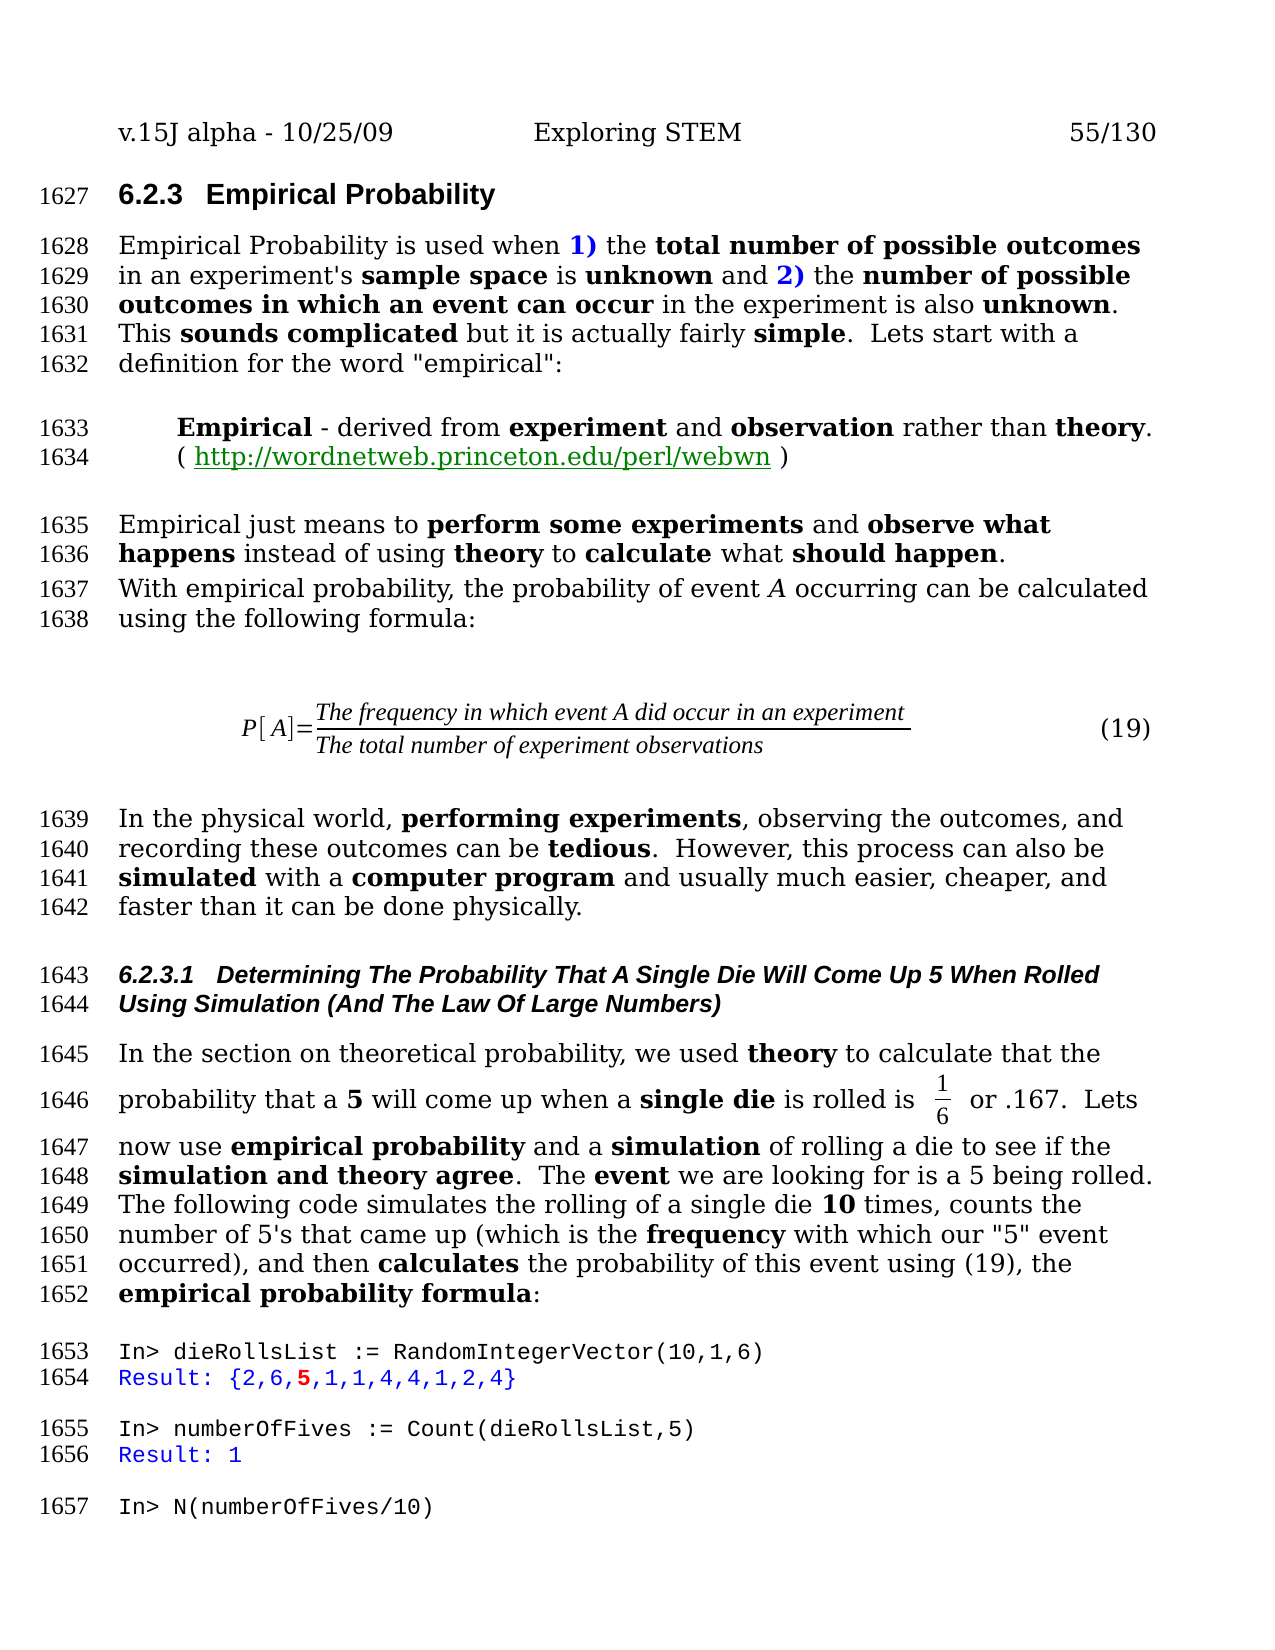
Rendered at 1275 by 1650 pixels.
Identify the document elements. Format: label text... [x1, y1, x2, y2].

text Empirical - derived from experiment and observation rather than theory. ( http://wordnetweb.princeton.edu/perl/webwn ) [176, 413, 1157, 472]
text Empirical just means to perform some experiments and observe what happens instead of using theory to calculate what should happen. [118, 510, 1157, 568]
text In the section on theoretical probability, we used theory to calculate that the probability that a 5 will come up when a single die is rolled isor .167. Lets now use empirical probability and a simulation of rolling a die to see if the simulation and theory agree. The event we are looking for is a 5 being rolled. The following code simulates the rolling of a single die 10 times, counts the number of 5's that came up (which is the frequency with which our "5" event occurred), and then calculates the probability of this event using (19), the empirical probability formula: [118, 1038, 1157, 1308]
text With empirical probability, the probability of event A occurring can be calculated using the following formula: [118, 574, 1157, 633]
text In> N(numberOfFives/10) [118, 1496, 1157, 1522]
text Result: 1 [118, 1444, 1157, 1470]
text Result: {2,6,5,1,1,4,4,1,2,4} [118, 1366, 1157, 1392]
subtitle Determining The Probability That A Single Die Will Come Up 5 When Rolled Using Simulation (And The Law Of Large Numbers) [118, 961, 1157, 1018]
text In the physical world, performing experiments, observing the outcomes, and recording these outcomes can be tedious. However, this process can also be simulated with a computer program and usually much easier, cheaper, and faster than it can be done physically. [118, 804, 1157, 921]
subtitle Empirical Probability [118, 177, 1157, 210]
text In> numberOfFives := Count(dieRollsList,5) [118, 1418, 1157, 1444]
table_header [118, 691, 1041, 766]
table_header (19) [1041, 691, 1157, 766]
text Empirical Probability is used when 1) the total number of possible outcomes in an experiment's sample space is unknown and 2) the number of possible outcomes in which an event can occur in the experiment is also unknown. This sounds complicated but it is actually fairly simple. Lets start with a definition for the word "empirical": [118, 231, 1157, 378]
text In> dieRollsList := RandomIntegerVector(10,1,6) [118, 1340, 1157, 1366]
